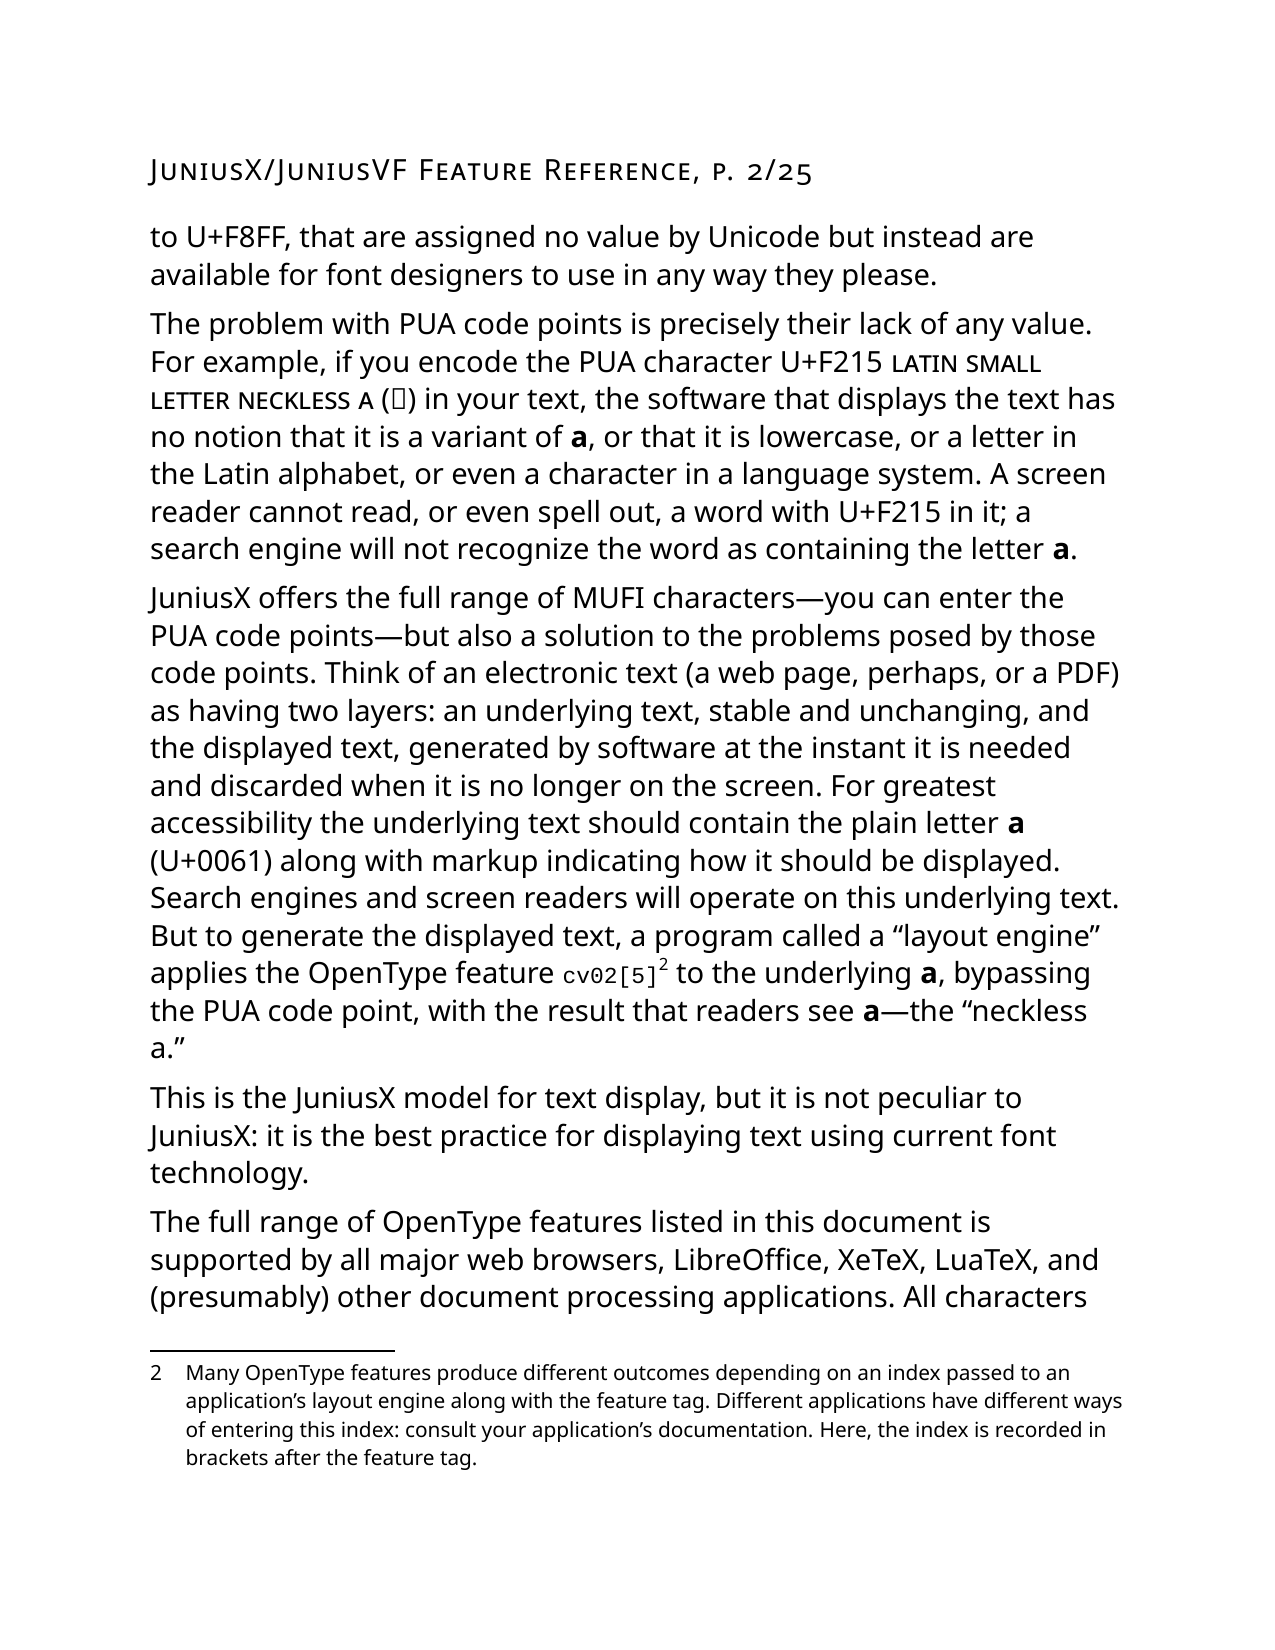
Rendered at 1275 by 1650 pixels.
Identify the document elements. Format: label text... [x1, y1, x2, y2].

text This is the JuniusX model for text display, but it is not peculiar to JuniusX: it is the best practice for displaying text using current font technology. [150, 1078, 1125, 1191]
text The problem with PUA code points is precisely their lack of any value. For example, if you encode the PUA character U+F215 latin small letter neckless a () in your text, the software that displays the text has no notion that it is a variant of a, or that it is lowercase, or a letter in the Latin alphabet, or even a character in a language system. A screen reader cannot read, or even spell out, a word with U+F215 in it; a search engine will not recognize the word as containing the letter a. [150, 304, 1125, 567]
text The full range of OpenType features listed in this document is supported by all major web browsers, LibreOffice, XeTeX, LuaTeX, and (presumably) other document processing applications. All characters [150, 1203, 1125, 1315]
text JuniusX offers the full range of MUFI characters—you can enter the PUA code points—but also a solution to the problems posed by those code points. Think of an electronic text (a web page, perhaps, or a PDF) as having two layers: an underlying text, stable and unchanging, and the displayed text, generated by software at the instant it is needed and discarded when it is no longer on the screen. For greatest accessibility the underlying text should contain the plain letter a (U+0061) along with markup indicating how it should be displayed. Search engines and screen readers will operate on this underlying text. But to generate the displayed text, a program called a “layout engine” applies the OpenType feature cv02[5] to the underlying a, bypassing the PUA code point, with the result that readers see a—the “neckless a.” [150, 579, 1125, 1066]
text to U+F8FF, that are assigned no value by Unicode but instead are available for font designers to use in any way they please. [150, 217, 1125, 292]
text Many OpenType features produce different outcomes depending on an index passed to an application’s layout engine along with the feature tag. Different applications have different ways of entering this index: consult your application’s documentation. Here, the index is recorded in brackets after the feature tag. [150, 1357, 1125, 1471]
